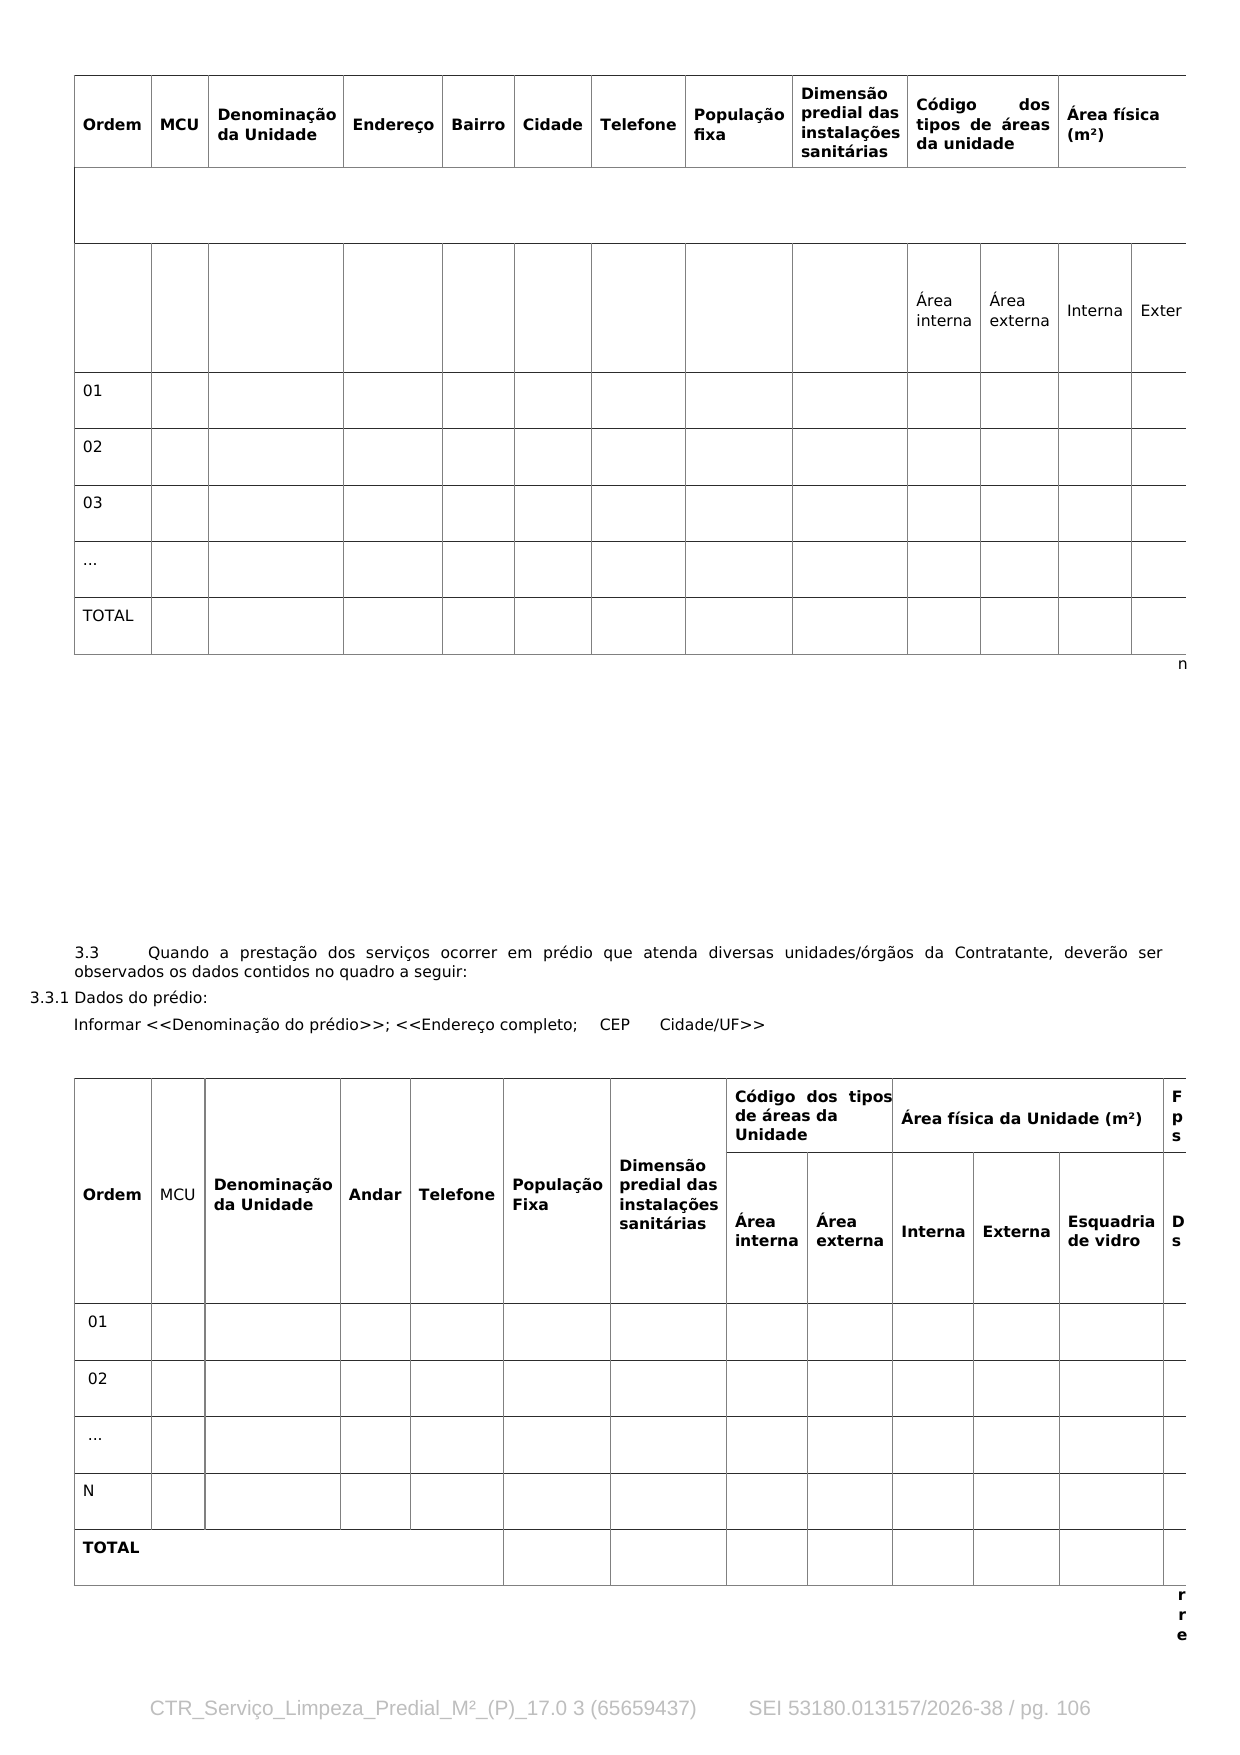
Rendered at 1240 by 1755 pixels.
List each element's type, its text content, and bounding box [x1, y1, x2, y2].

table_cell [1059, 542, 1131, 597]
table_cell [443, 244, 514, 372]
table_cell [1164, 1361, 1186, 1416]
table_cell [1164, 1417, 1186, 1472]
text r r e [1174, 1586, 1188, 1644]
table_cell [341, 1304, 410, 1360]
table_cell [592, 244, 685, 372]
table_cell [152, 1417, 204, 1472]
table_cell [209, 244, 343, 372]
table_header Ordem [75, 76, 151, 167]
table_header Endereço [344, 76, 442, 167]
table_cell [443, 542, 514, 597]
table_cell [592, 486, 685, 541]
table_cell [1059, 598, 1131, 654]
table_cell [1059, 373, 1131, 428]
table_cell [344, 429, 442, 484]
table_cell [1059, 429, 1131, 484]
table_header Dimensão predial das instalações sanitárias [793, 76, 907, 167]
table_header MCU [152, 1079, 204, 1303]
table_cell [152, 598, 208, 654]
table_cell [1164, 1304, 1186, 1360]
table_cell [611, 1530, 726, 1585]
table_cell [152, 486, 208, 541]
table_header População fixa [686, 76, 792, 167]
table_cell [152, 373, 208, 428]
table_cell [893, 1474, 973, 1529]
table_cell [793, 486, 907, 541]
table_cell [611, 1474, 726, 1529]
table_cell [152, 1361, 204, 1416]
table_cell [344, 373, 442, 428]
table_cell [1058, 168, 1186, 243]
table_cell [1060, 1304, 1163, 1360]
table_header Denominação da Unidade [209, 76, 343, 167]
table_cell [515, 486, 591, 541]
table_cell [504, 1417, 610, 1472]
table_cell [504, 1304, 610, 1360]
table_cell [908, 486, 980, 541]
table_cell [1060, 1530, 1163, 1585]
table_header Código dos tipos de áreas da Unidade [727, 1079, 892, 1152]
table_cell [443, 429, 514, 484]
table_cell [793, 542, 907, 597]
table_cell [411, 1417, 503, 1472]
table_cell [341, 1361, 410, 1416]
table_cell [981, 373, 1058, 428]
table_cell [152, 542, 208, 597]
table_cell Área externa [808, 1153, 892, 1303]
table_cell [1132, 542, 1186, 597]
table_cell [727, 1474, 807, 1529]
table_cell [974, 1474, 1059, 1529]
table_cell 01 [75, 1304, 151, 1360]
table_header Área física (m²) [1059, 76, 1186, 167]
table_cell [411, 1304, 503, 1360]
table_cell [209, 542, 343, 597]
table_cell [206, 1361, 340, 1416]
table_cell [974, 1361, 1059, 1416]
table_cell [209, 598, 343, 654]
table_cell [981, 429, 1058, 484]
table_cell [1164, 1474, 1186, 1529]
table_cell Interna [1059, 244, 1131, 372]
text Informar <<Denominação do prédio>>; <<Endereço completo; CEP Cidade/UF>> [74, 1016, 1188, 1034]
table_cell [1060, 1417, 1163, 1472]
table_cell [515, 373, 591, 428]
table_cell [206, 1417, 340, 1472]
table_cell [974, 1304, 1059, 1360]
table_cell 02 [75, 429, 151, 484]
table_cell [344, 244, 442, 372]
table_cell [411, 1361, 503, 1416]
table_cell Área interna [727, 1153, 807, 1303]
table_header Dimensão predial das instalações sanitárias [611, 1079, 726, 1303]
table_cell [686, 373, 792, 428]
table_cell [1059, 486, 1131, 541]
table_cell [908, 373, 980, 428]
table_cell [1164, 1530, 1186, 1585]
table_cell [792, 168, 908, 243]
table_header Denominação da Unidade [206, 1079, 340, 1303]
table_cell TOTAL [75, 598, 151, 654]
table_cell [686, 598, 792, 654]
table_cell [592, 598, 685, 654]
table_cell [793, 598, 907, 654]
list Quando a prestação dos serviços ocorrer em prédio que atenda diversas unidades/órgãos da Contratante, deverão ser observados os dados contidos no quadro a seguir: [74, 943, 1165, 981]
table_cell [686, 244, 792, 372]
table_cell [504, 1361, 610, 1416]
table_cell [75, 244, 151, 372]
table_cell [152, 244, 208, 372]
table_cell [152, 429, 208, 484]
table_cell [1132, 429, 1186, 484]
table_header Telefone [411, 1079, 503, 1303]
table_cell TOTAL [75, 1530, 503, 1585]
table_header Ordem [75, 1079, 151, 1303]
table_cell [209, 486, 343, 541]
table_cell [981, 542, 1058, 597]
table_cell [727, 1304, 807, 1360]
table_cell [1132, 486, 1186, 541]
table_cell [981, 486, 1058, 541]
table_cell [611, 1361, 726, 1416]
table_cell [514, 168, 592, 243]
table_cell [908, 168, 1058, 243]
table_cell [1132, 598, 1186, 654]
table_cell [727, 1417, 807, 1472]
table_cell [504, 1530, 610, 1585]
table_header Área física da Unidade (m²) [893, 1079, 1163, 1152]
table_header Cidade [515, 76, 591, 167]
table_cell 02 [75, 1361, 151, 1416]
table_cell [611, 1417, 726, 1472]
table_cell [344, 168, 443, 243]
table_cell [727, 1361, 807, 1416]
table_cell [793, 373, 907, 428]
table_cell [686, 429, 792, 484]
text n [74, 655, 1187, 673]
table_header Andar [341, 1079, 410, 1303]
table_cell [344, 486, 442, 541]
table_cell [515, 244, 591, 372]
table_cell [504, 1474, 610, 1529]
table_cell [515, 429, 591, 484]
table_cell [808, 1304, 892, 1360]
table_cell [686, 542, 792, 597]
table_cell [206, 1474, 340, 1529]
table_cell Interna [893, 1153, 973, 1303]
table_cell Externa [974, 1153, 1059, 1303]
table_cell [893, 1304, 973, 1360]
table_header Telefone [592, 76, 685, 167]
table_cell [152, 1474, 204, 1529]
table_cell [808, 1361, 892, 1416]
table_cell [209, 168, 344, 243]
table_cell [152, 1304, 204, 1360]
table_cell [793, 244, 907, 372]
table_cell [908, 598, 980, 654]
table_header Código dos tipos de áreas da unidade [908, 76, 1058, 167]
table_cell [592, 429, 685, 484]
table_header Bairro [443, 76, 514, 167]
table_cell [443, 598, 514, 654]
table_cell [344, 542, 442, 597]
table_cell [1132, 373, 1186, 428]
table_cell [341, 1474, 410, 1529]
table_cell [515, 598, 591, 654]
table_cell [974, 1417, 1059, 1472]
table_cell [908, 429, 980, 484]
table_cell 01 [75, 373, 151, 428]
table_cell ... [75, 1417, 151, 1472]
table_cell D s [1164, 1153, 1186, 1303]
table_cell [808, 1417, 892, 1472]
table_cell 03 [75, 486, 151, 541]
table_cell Área externa [981, 244, 1058, 372]
table_cell [151, 168, 209, 243]
table_cell [209, 373, 343, 428]
table_cell [209, 429, 343, 484]
table_cell [75, 168, 151, 243]
table_cell [592, 373, 685, 428]
table_cell [893, 1530, 973, 1585]
table_cell [206, 1304, 340, 1360]
table_cell [1060, 1361, 1163, 1416]
table_cell [592, 168, 685, 243]
table_cell [443, 486, 514, 541]
table_cell Exter [1132, 244, 1186, 372]
table_cell [341, 1417, 410, 1472]
table_header MCU [152, 76, 208, 167]
table_cell [411, 1474, 503, 1529]
table_cell [981, 598, 1058, 654]
table_cell [611, 1304, 726, 1360]
table_cell [727, 1530, 807, 1585]
table_cell [974, 1530, 1059, 1585]
table_cell ... [75, 542, 151, 597]
table_cell [808, 1530, 892, 1585]
table_cell [686, 486, 792, 541]
table_cell [893, 1417, 973, 1472]
table_cell [443, 168, 514, 243]
table_cell Esquadria de vidro [1060, 1153, 1163, 1303]
table_header F p s [1164, 1079, 1186, 1152]
table_cell [685, 168, 792, 243]
table_cell [515, 542, 591, 597]
table_cell [443, 373, 514, 428]
table_cell [893, 1361, 973, 1416]
table_cell Área interna [908, 244, 980, 372]
table_cell [793, 429, 907, 484]
table_cell [1060, 1474, 1163, 1529]
table_cell [344, 598, 442, 654]
list Dados do prédio: [29, 989, 1165, 1008]
table_header População Fixa [504, 1079, 610, 1303]
table_cell [908, 542, 980, 597]
table_cell [808, 1474, 892, 1529]
table_cell [592, 542, 685, 597]
table_cell N [75, 1474, 151, 1529]
